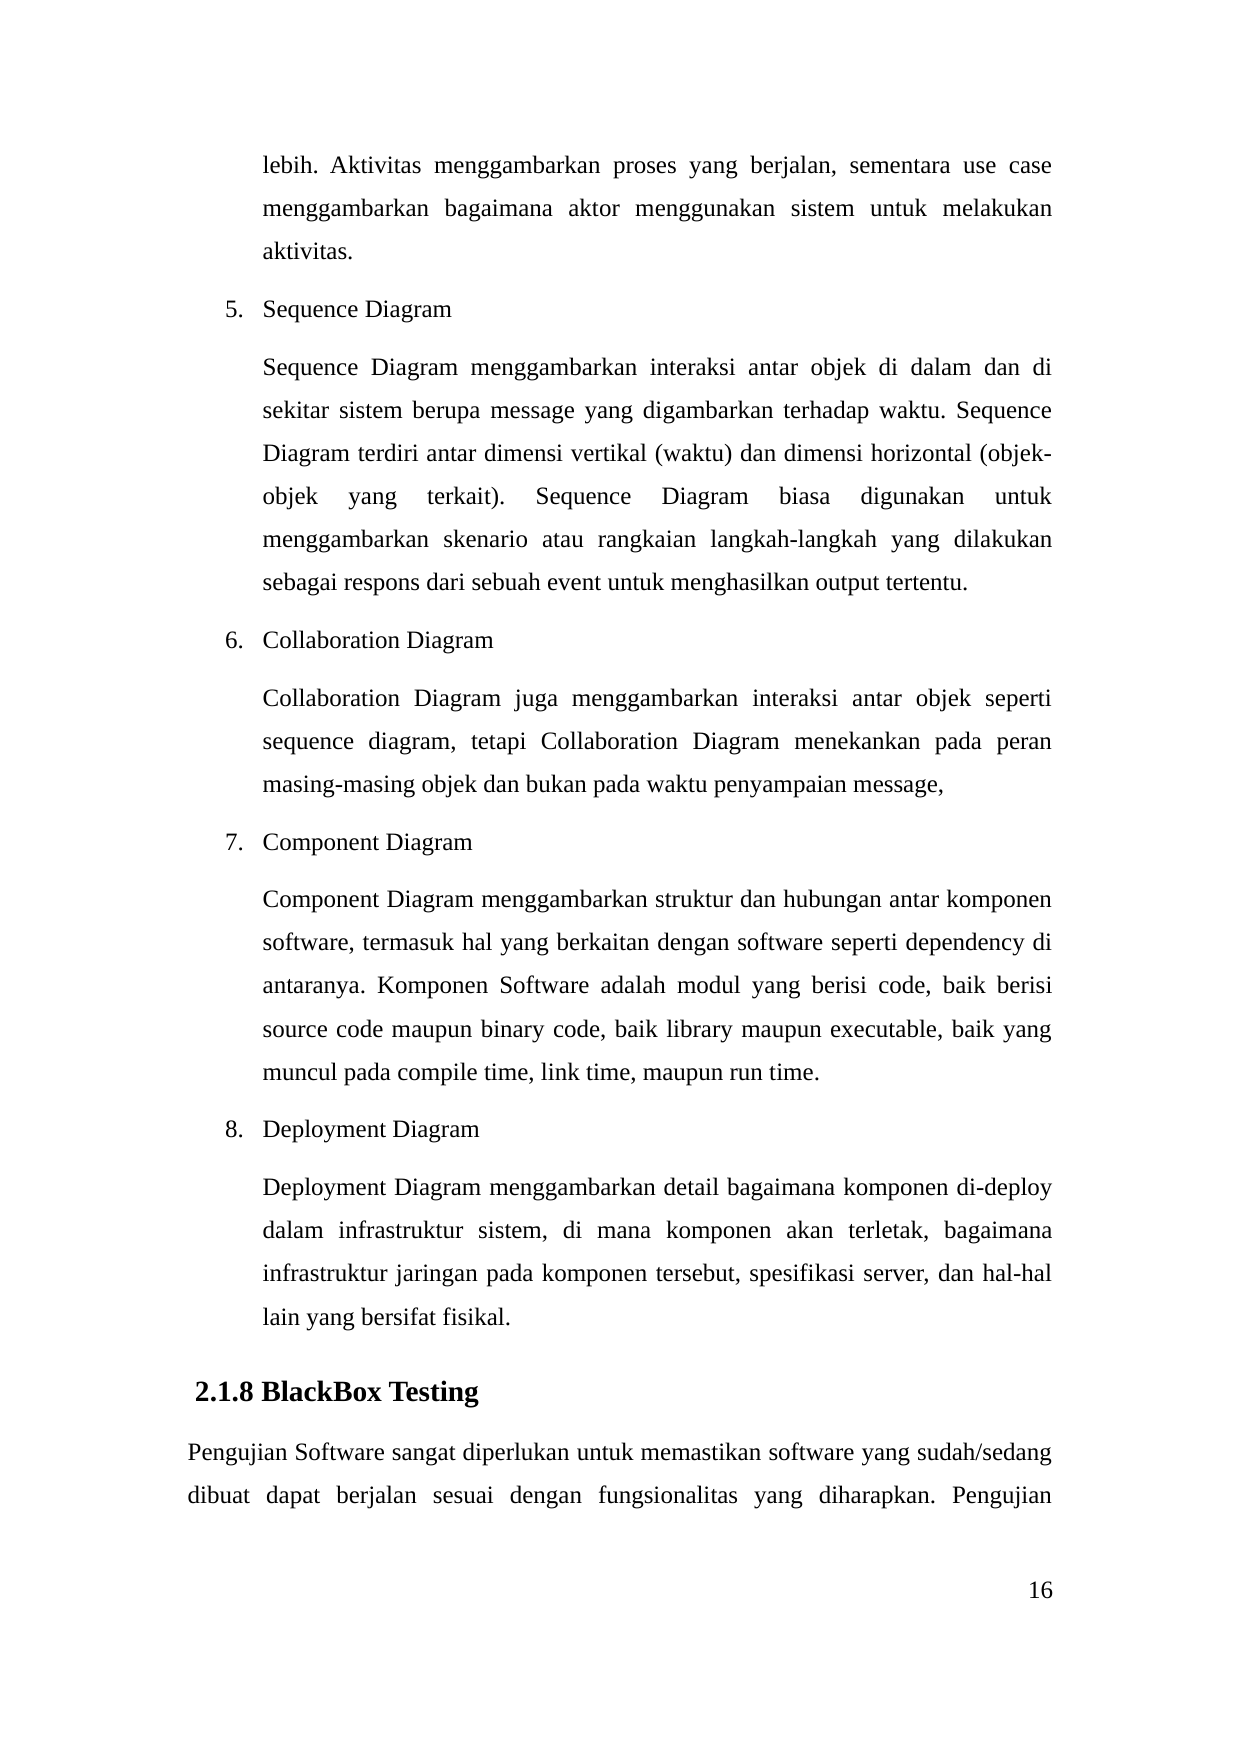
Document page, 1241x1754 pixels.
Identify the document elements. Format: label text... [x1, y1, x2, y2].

list Component Diagram menggambarkan struktur dan hubungan antar komponen software, termasuk hal yang berkaitan dengan software seperti dependency di antaranya. Komponen Software adalah modul yang berisi code, baik berisi source code maupun binary code, baik library maupun executable, baik yang muncul pada compile time, link time, maupun run time. [225, 884, 1053, 1086]
text Pengujian Software sangat diperlukan untuk memastikan software yang sudah/sedang dibuat dapat berjalan sesuai dengan fungsionalitas yang diharapkan. Pengujian [187, 1437, 1053, 1509]
list Deployment Diagram [225, 1114, 1053, 1143]
subtitle BlackBox Testing [187, 1374, 1053, 1408]
list Collaboration Diagram juga menggambarkan interaksi antar objek seperti sequence diagram, tetapi Collaboration Diagram menekankan pada peran masing-masing objek dan bukan pada waktu penyampaian message, [225, 683, 1053, 798]
list Sequence Diagram menggambarkan interaksi antar objek di dalam dan di sekitar sistem berupa message yang digambarkan terhadap waktu. Sequence Diagram terdiri antar dimensi vertikal (waktu) dan dimensi horizontal (objek-objek yang terkait). Sequence Diagram biasa digunakan untuk menggambarkan skenario atau rangkaian langkah-langkah yang dilakukan sebagai respons dari sebuah event untuk menghasilkan output tertentu. [225, 352, 1053, 596]
list Deployment Diagram menggambarkan detail bagaimana komponen di-deploy dalam infrastruktur sistem, di mana komponen akan terletak, bagaimana infrastruktur jaringan pada komponen tersebut, spesifikasi server, dan hal-hal lain yang bersifat fisikal. [225, 1172, 1053, 1330]
list Collaboration Diagram [225, 625, 1053, 654]
list lebih. Aktivitas menggambarkan proses yang berjalan, sementara use case menggambarkan bagaimana aktor menggunakan sistem untuk melakukan aktivitas. [225, 150, 1053, 265]
list Component Diagram [225, 827, 1053, 855]
list Sequence Diagram [225, 294, 1053, 323]
